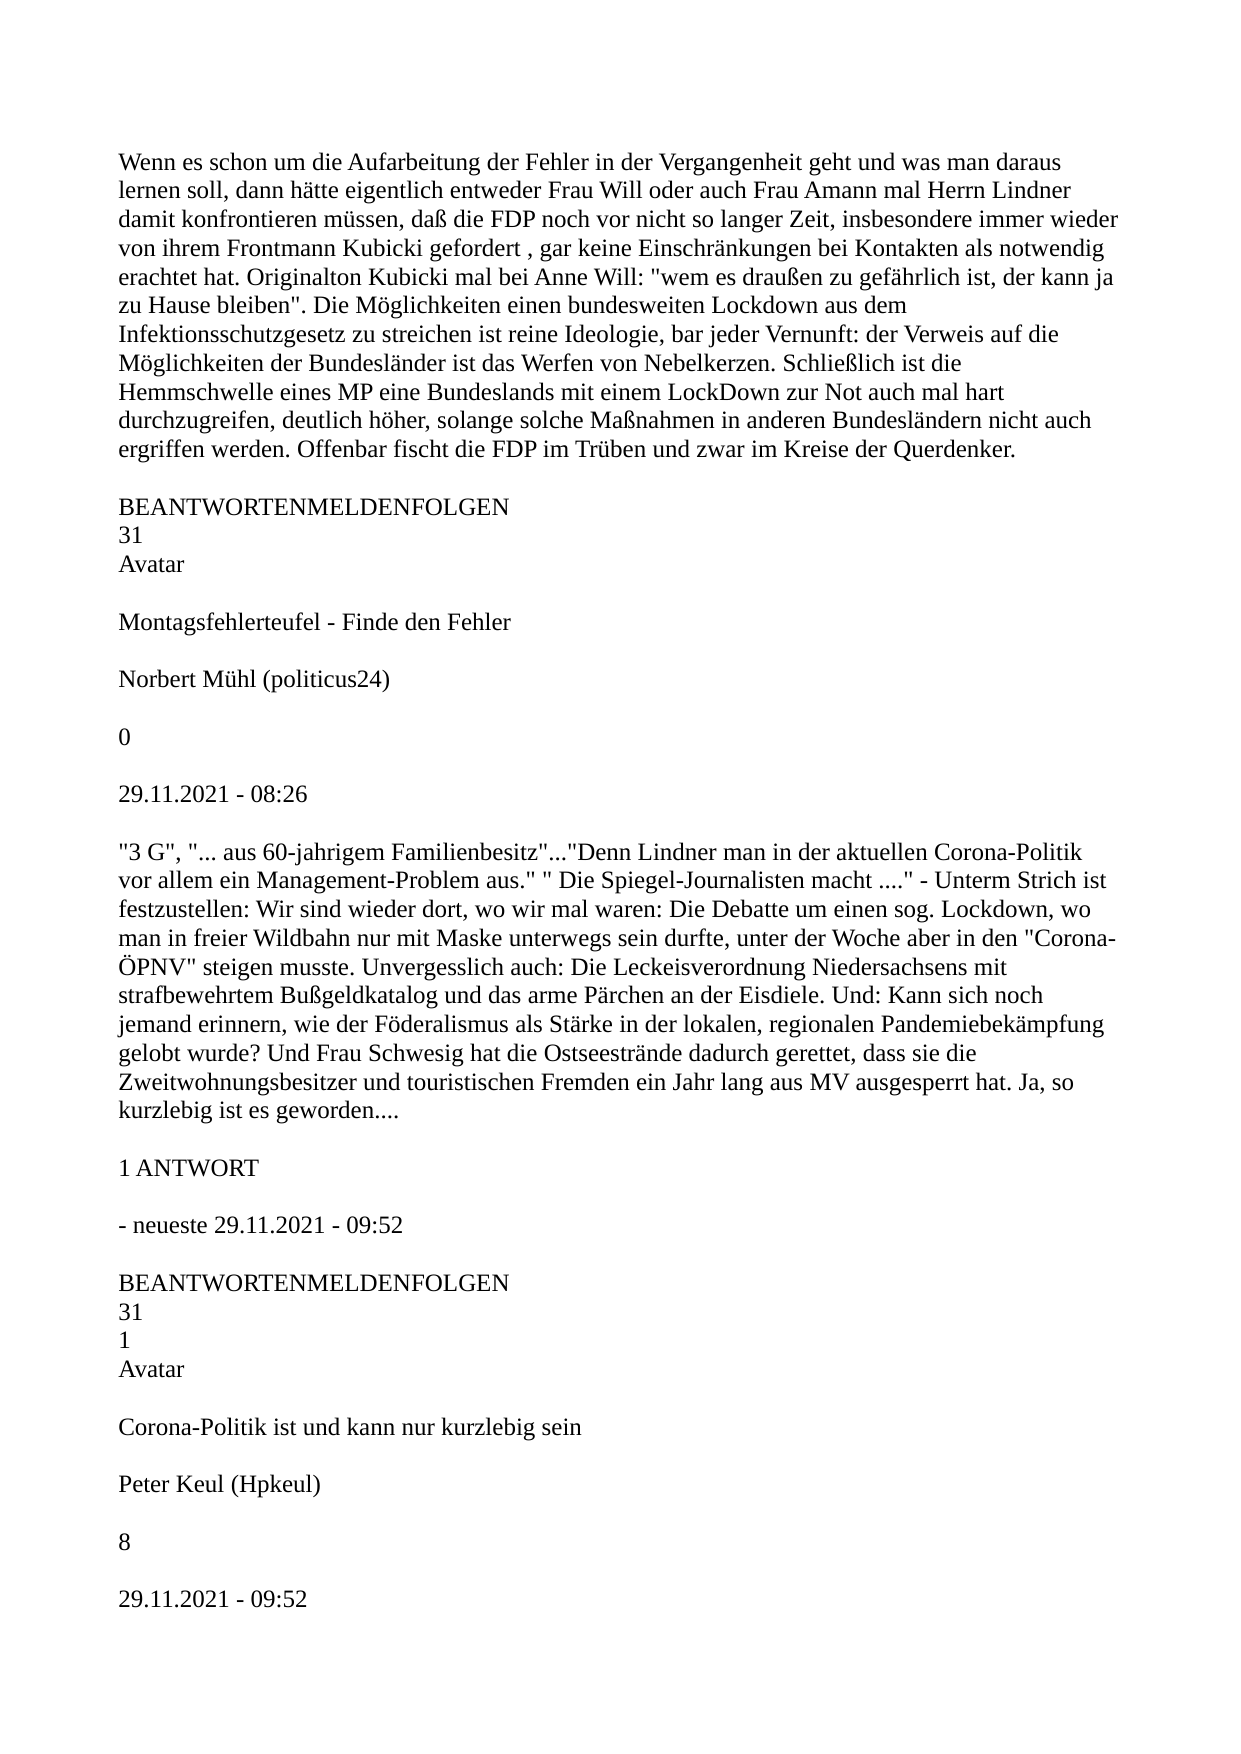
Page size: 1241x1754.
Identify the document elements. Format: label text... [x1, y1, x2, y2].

text 31 [118, 521, 1122, 549]
text 29.11.2021 - 08:26 [118, 779, 1122, 808]
text 31 [118, 1297, 1122, 1326]
text Avatar [118, 1354, 1122, 1383]
text - neueste 29.11.2021 - 09:52 [118, 1211, 1122, 1239]
text 8 [118, 1527, 1122, 1556]
text BEANTWORTENMELDENFOLGEN [118, 492, 1122, 521]
text BEANTWORTENMELDENFOLGEN [118, 1268, 1122, 1297]
text Montagsfehlerteufel - Finde den Fehler [118, 607, 1122, 636]
text 1 [118, 1326, 1122, 1354]
text 1 ANTWORT [118, 1153, 1122, 1182]
text Peter Keul (Hpkeul) [118, 1469, 1122, 1498]
text Avatar [118, 549, 1122, 578]
text 29.11.2021 - 09:52 [118, 1584, 1122, 1613]
text Norbert Mühl (politicus24) [118, 664, 1122, 693]
text "3 G", "... aus 60-jahrigem Familienbesitz"..."Denn Lindner man in der aktuellen Corona-Politik vor allem ein Management-Problem aus." " Die Spiegel-Journalisten macht ...." - Unterm Strich ist festzustellen: Wir sind wieder dort, wo wir mal waren: Die Debatte um einen sog. Lockdown, wo man in freier Wildbahn nur mit Maske unterwegs sein durfte, unter der Woche aber in den "Corona-ÖPNV" steigen musste. Unvergesslich auch: Die Leckeisverordnung Niedersachsens mit strafbewehrtem Bußgeldkatalog und das arme Pärchen an der Eisdiele. Und: Kann sich noch jemand erinnern, wie der Föderalismus als Stärke in der lokalen, regionalen Pandemiebekämpfung gelobt wurde? Und Frau Schwesig hat die Ostseestrände dadurch gerettet, dass sie die Zweitwohnungsbesitzer und touristischen Fremden ein Jahr lang aus MV ausgesperrt hat. Ja, so kurzlebig ist es geworden.... [118, 837, 1122, 1124]
text Corona-Politik ist und kann nur kurzlebig sein [118, 1412, 1122, 1441]
text 0 [118, 722, 1122, 751]
text Wenn es schon um die Aufarbeitung der Fehler in der Vergangenheit geht und was man daraus lernen soll, dann hätte eigentlich entweder Frau Will oder auch Frau Amann mal Herrn Lindner damit konfrontieren müssen, daß die FDP noch vor nicht so langer Zeit, insbesondere immer wieder von ihrem Frontmann Kubicki gefordert , gar keine Einschränkungen bei Kontakten als notwendig erachtet hat. Originalton Kubicki mal bei Anne Will: "wem es draußen zu gefährlich ist, der kann ja zu Hause bleiben". Die Möglichkeiten einen bundesweiten Lockdown aus dem Infektionsschutzgesetz zu streichen ist reine Ideologie, bar jeder Vernunft: der Verweis auf die Möglichkeiten der Bundesländer ist das Werfen von Nebelkerzen. Schließlich ist die Hemmschwelle eines MP eine Bundeslands mit einem LockDown zur Not auch mal hart durchzugreifen, deutlich höher, solange solche Maßnahmen in anderen Bundesländern nicht auch ergriffen werden. Offenbar fischt die FDP im Trüben und zwar im Kreise der Querdenker. [118, 147, 1122, 463]
